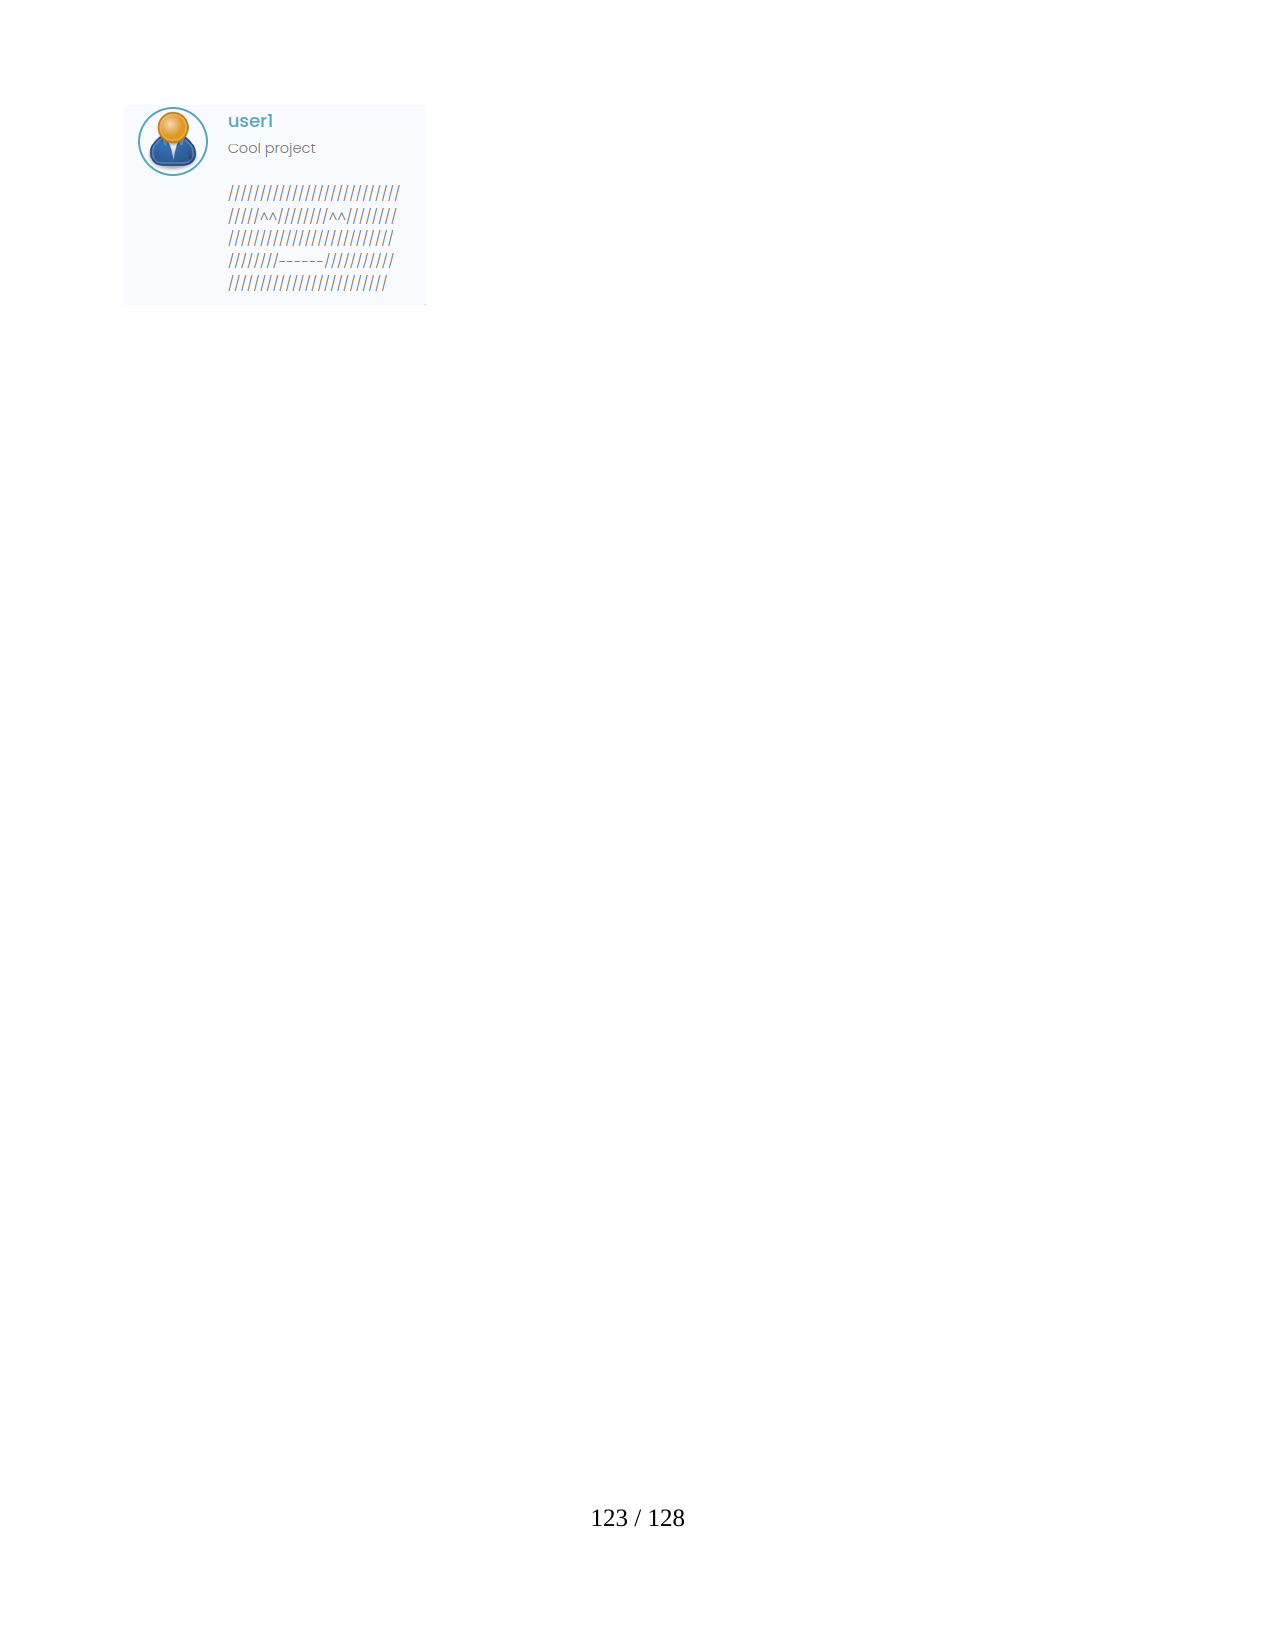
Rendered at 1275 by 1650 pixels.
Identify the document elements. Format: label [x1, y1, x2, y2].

picture [123, 105, 426, 305]
